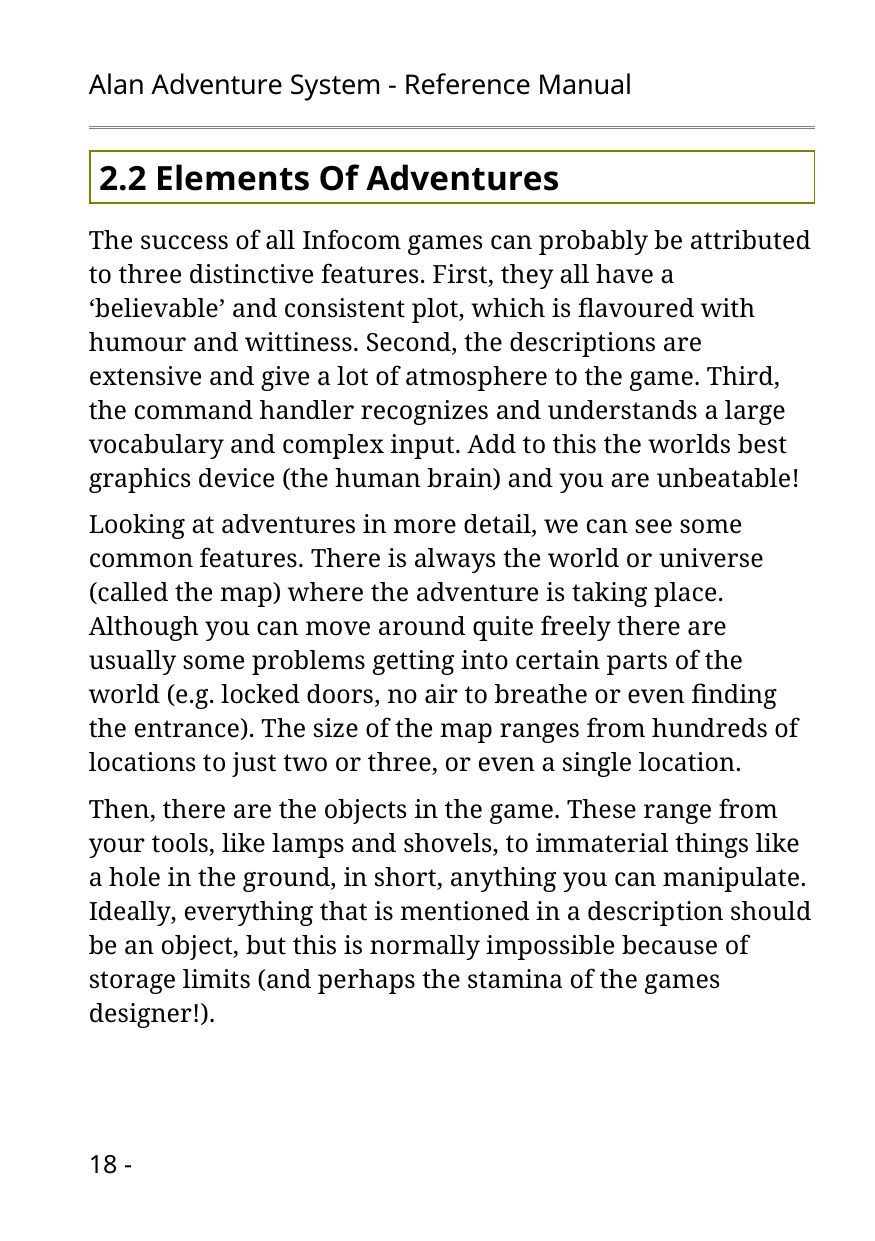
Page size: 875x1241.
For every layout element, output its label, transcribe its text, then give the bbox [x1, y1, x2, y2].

text The success of all Infocom games can probably be attributed to three distinc­tive features. First, they all have a ‘believable’ and consistent plot, which is flavoured with humour and wittiness. Second, the descriptions are extensive and give a lot of atmosphere to the game. Third, the command handler recog­nizes and understands a large vocabulary and complex input. Add to this the worlds best graphics device (the human brain) and you are unbeatable! [88, 223, 815, 494]
text Looking at adventures in more detail, we can see some common features. There is always the world or universe (called the map) where the adventure is tak­ing place. Although you can move around quite freely there are usually some problems getting into certain parts of the world (e.g. locked doors, no air to breathe or even finding the entrance). The size of the map ranges from hundreds of locations to just two or three, or even a single location. [88, 507, 815, 779]
text Then, there are the objects in the game. These range from your tools, like lamps and shovels, to immaterial things like a hole in the ground, in short, an­ything you can manipulate. Ideally, everything that is mentioned in a descrip­tion should be an object, but this is normally impossible because of storage limits (and perhaps the stamina of the games designer!). [88, 792, 815, 1030]
subtitle Elements Of Adventures [91, 152, 814, 202]
